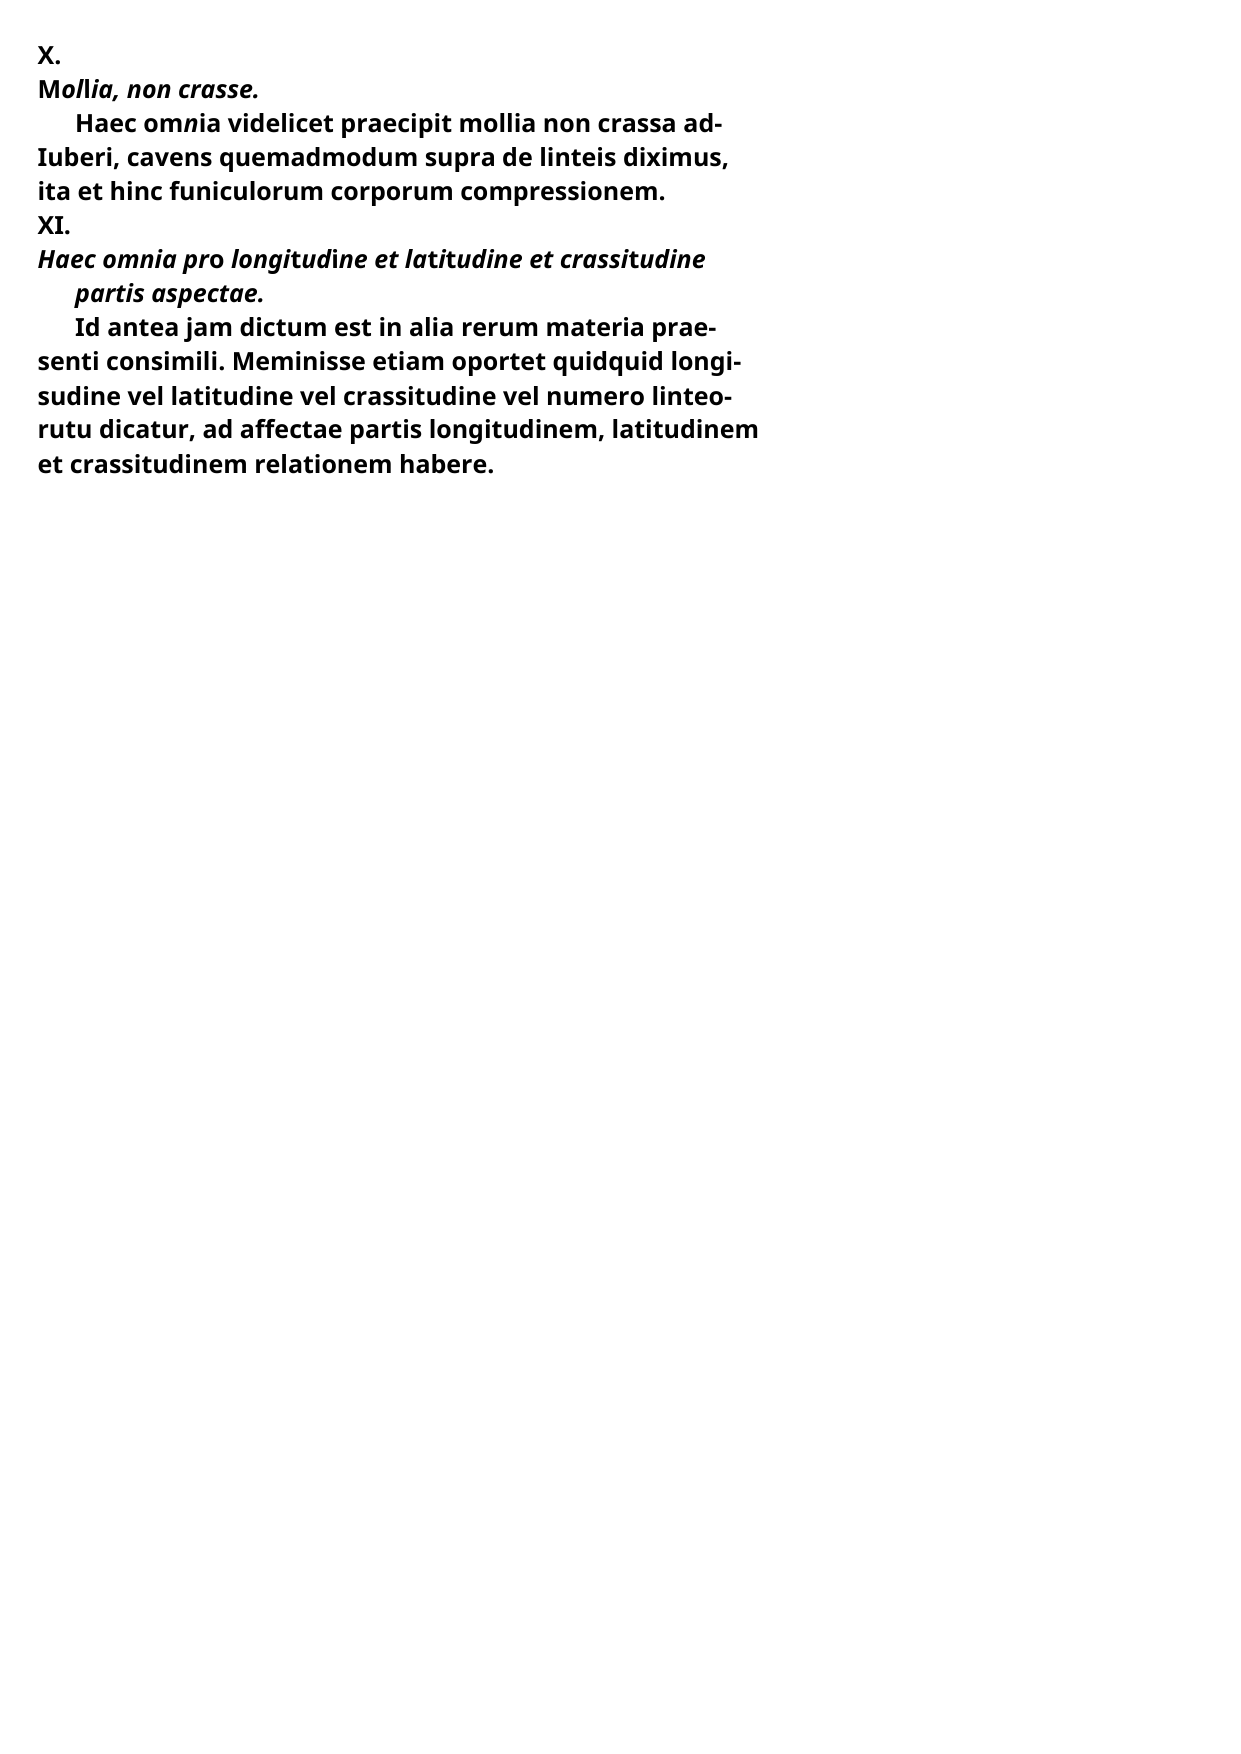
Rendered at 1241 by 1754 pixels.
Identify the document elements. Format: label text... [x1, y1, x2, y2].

text X. [37, 37, 1203, 72]
text Id antea jam dictum est in alia rerum materia prae- senti consimili. Meminisse etiam oportet quidquid longi- sudine vel latitudine vel crassitudine vel numero linteo- rutu dicatur, ad affectae partis longitudinem, latitudinem et crassitudinem relationem habere. [37, 310, 1203, 480]
text Haec omnia pro longitudine et latitudine et crassitudine partis aspectae. [37, 242, 1203, 310]
text Haec omnia videlicet praecipit mollia non crassa ad- Iuberi, cavens quemadmodum supra de linteis diximus, ita et hinc funiculorum corporum compressionem. [37, 106, 1203, 208]
text XI. [37, 208, 1203, 242]
text Mollia, non crasse. [37, 72, 1203, 106]
